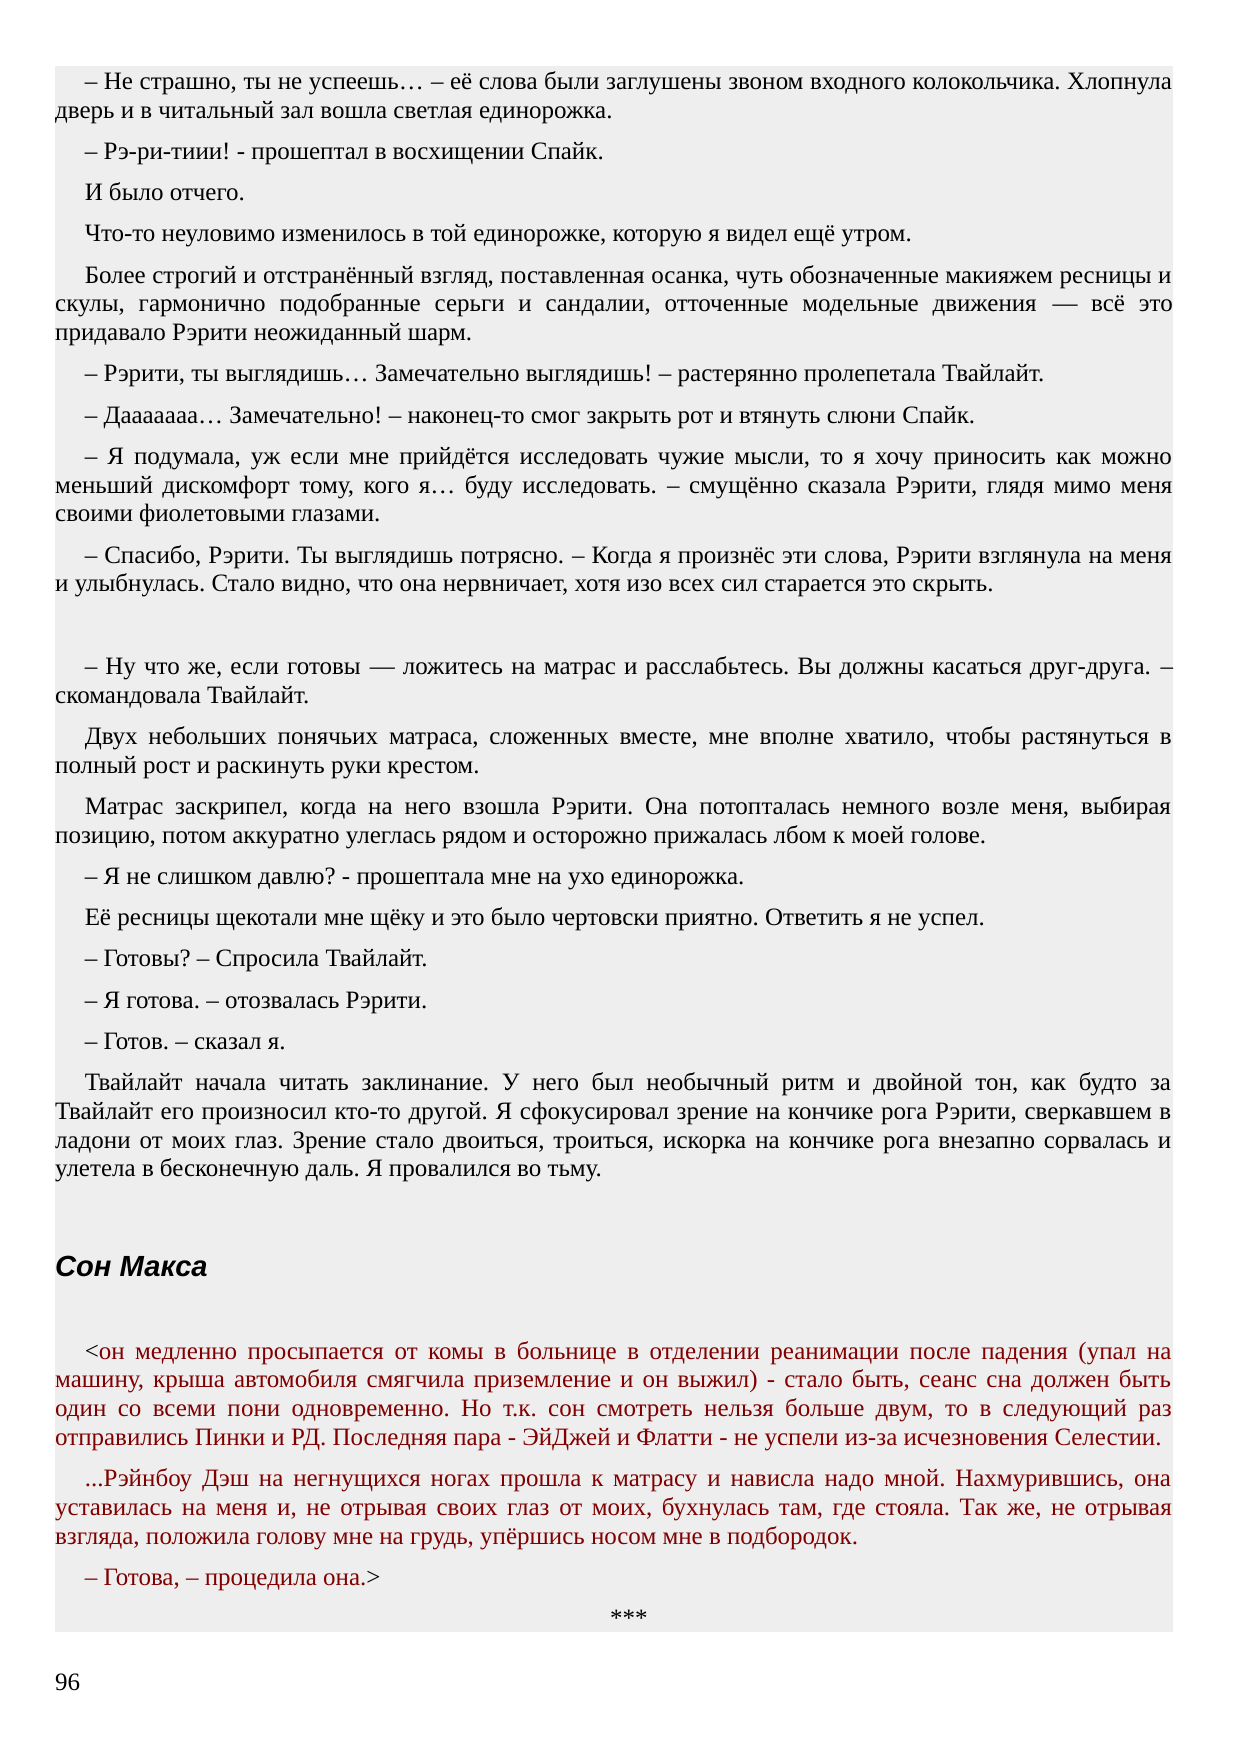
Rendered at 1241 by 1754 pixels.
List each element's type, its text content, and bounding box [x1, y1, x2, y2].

text – Готовы? – Спросила Твайлайт. [55, 943, 1173, 972]
text – Дааааааа… Замечательно! – наконец-то смог закрыть рот и втянуть слюни Спайк. [55, 400, 1173, 428]
text <он медленно просыпается от комы в больнице в отделении реанимации после падения (упал на машину, крыша автомобиля смягчила приземление и он выжил) - стало быть, сеанс сна должен быть один со всеми пони одновременно. Но т.к. сон смотреть нельзя больше двум, то в следующий раз отправились Пинки и РД. Последняя пара - ЭйДжей и Флатти - не успели из-за исчезновения Селестии. [55, 1336, 1173, 1451]
text – Я готова. – отозвалась Рэрити. [55, 985, 1173, 1013]
text И было отчего. [55, 177, 1173, 206]
text Более строгий и отстранённый взгляд, поставленная осанка, чуть обозначенные макияжем ресницы и скулы, гармонично подобранные серьги и сандалии, отточенные модельные движения — всё это придавало Рэрити неожиданный шарм. [55, 260, 1173, 346]
text – Рэрити, ты выглядишь… Замечательно выглядишь! – растерянно пролепетала Твайлайт. [55, 358, 1173, 387]
text Что-то неуловимо изменилось в той единорожке, которую я видел ещё утром. [55, 218, 1173, 247]
text – Я подумала, уж если мне прийдётся исследовать чужие мысли, то я хочу приносить как можно меньший дискомфорт тому, кого я… буду исследовать. – смущённо сказала Рэрити, глядя мимо меня своими фиолетовыми глазами. [55, 441, 1173, 527]
text – Ну что же, если готовы — ложитесь на матрас и расслабьтесь. Вы должны касаться друг-друга. – скомандовала Твайлайт. [55, 651, 1173, 708]
text Твайлайт начала читать заклинание. У него был необычный ритм и двойной тон, как будто за Твайлайт его произносил кто-то другой. Я сфокусировал зрение на кончике рога Рэрити, сверкавшем в ладони от моих глаз. Зрение стало двоиться, троиться, искорка на кончике рога внезапно сорвалась и улетела в бесконечную даль. Я провалился во тьму. [55, 1067, 1173, 1182]
text Матрас заскрипел, когда на него взошла Рэрити. Она потопталась немного возле меня, выбирая позицию, потом аккуратно улеглась рядом и осторожно прижалась лбом к моей голове. [55, 791, 1173, 848]
text – Спасибо, Рэрити. Ты выглядишь потрясно. – Когда я произнёс эти слова, Рэрити взглянула на меня и улыбнулась. Стало видно, что она нервничает, хотя изо всех сил старается это скрыть. [55, 540, 1173, 597]
text – Рэ-ри-тиии! - прошептал в восхищении Спайк. [55, 136, 1173, 165]
text – Я не слишком давлю? - прошептала мне на ухо единорожка. [55, 861, 1173, 890]
text *** [55, 1603, 1173, 1632]
text – Готов. – сказал я. [55, 1026, 1173, 1055]
subtitle Сон Макса [55, 1248, 1173, 1282]
text – Готова, – процедила она.> [55, 1562, 1173, 1591]
text Её ресницы щекотали мне щёку и это было чертовски приятно. Ответить я не успел. [55, 902, 1173, 931]
text – Не страшно, ты не успеешь… – её слова были заглушены звоном входного колокольчика. Хлопнула дверь и в читальный зал вошла светлая единорожка. [55, 66, 1173, 123]
text ...Рэйнбоу Дэш на негнущихся ногах прошла к матрасу и нависла надо мной. Нахмурившись, она уставилась на меня и, не отрывая своих глаз от моих, бухнулась там, где стояла. Так же, не отрывая взгляда, положила голову мне на грудь, упёршись носом мне в подбородок. [55, 1463, 1173, 1549]
text Двух небольших понячьих матраса, сложенных вместе, мне вполне хватило, чтобы растянуться в полный рост и раскинуть руки крестом. [55, 721, 1173, 778]
